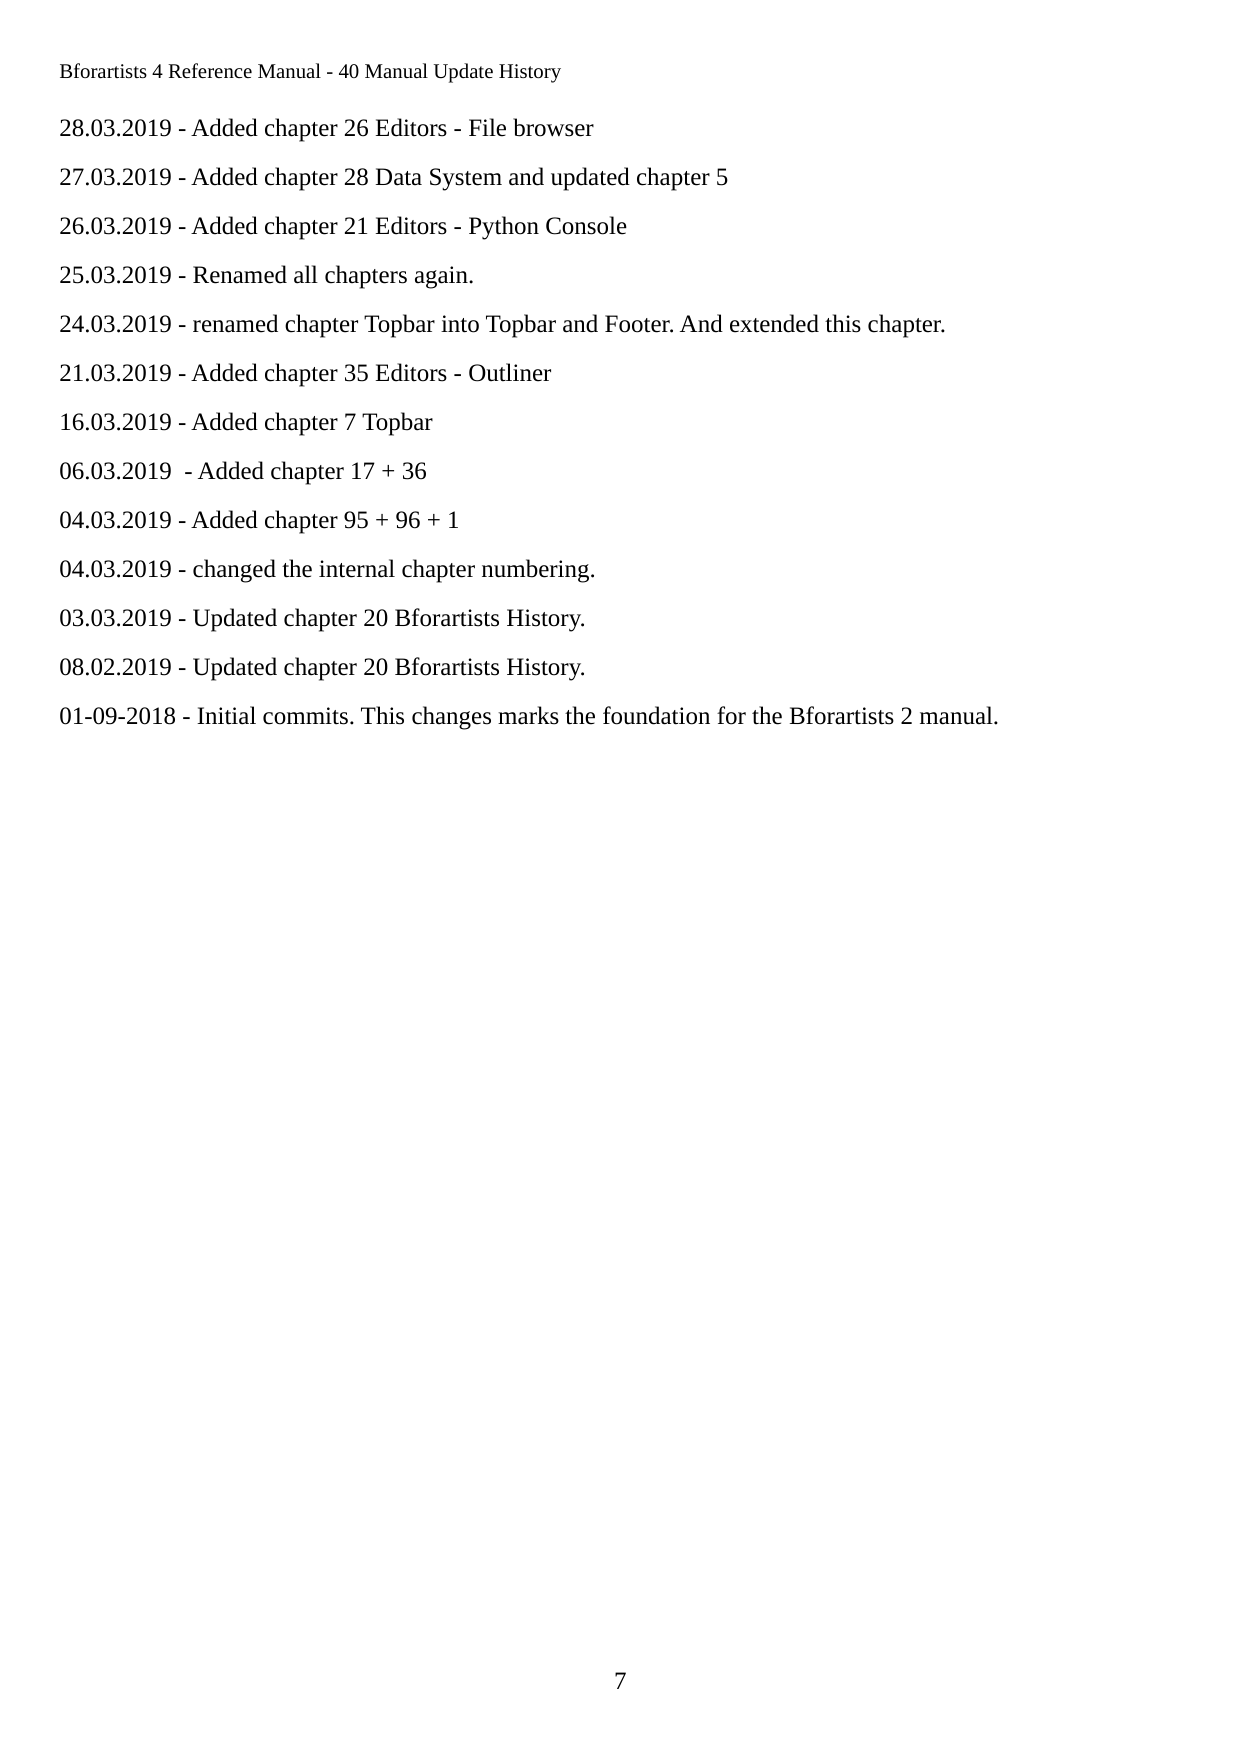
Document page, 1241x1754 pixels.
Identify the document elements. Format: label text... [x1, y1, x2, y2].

text 25.03.2019 - Renamed all chapters again. [59, 260, 1181, 288]
text 01-09-2018 - Initial commits. This changes marks the foundation for the Bforartists 2 manual. [59, 701, 1181, 730]
text 03.03.2019 - Updated chapter 20 Bforartists History. [59, 603, 1181, 632]
text 16.03.2019 - Added chapter 7 Topbar [59, 407, 1181, 436]
text 26.03.2019 - Added chapter 21 Editors - Python Console [59, 211, 1181, 239]
text 27.03.2019 - Added chapter 28 Data System and updated chapter 5 [59, 162, 1181, 190]
text 28.03.2019 - Added chapter 26 Editors - File browser [59, 113, 1181, 141]
text 06.03.2019 - Added chapter 17 + 36 [59, 456, 1181, 485]
text 08.02.2019 - Updated chapter 20 Bforartists History. [59, 652, 1181, 681]
text 24.03.2019 - renamed chapter Topbar into Topbar and Footer. And extended this chapter. [59, 309, 1181, 338]
text 04.03.2019 - Added chapter 95 + 96 + 1 [59, 505, 1181, 534]
text 21.03.2019 - Added chapter 35 Editors - Outliner [59, 358, 1181, 387]
text 04.03.2019 - changed the internal chapter numbering. [59, 554, 1181, 583]
